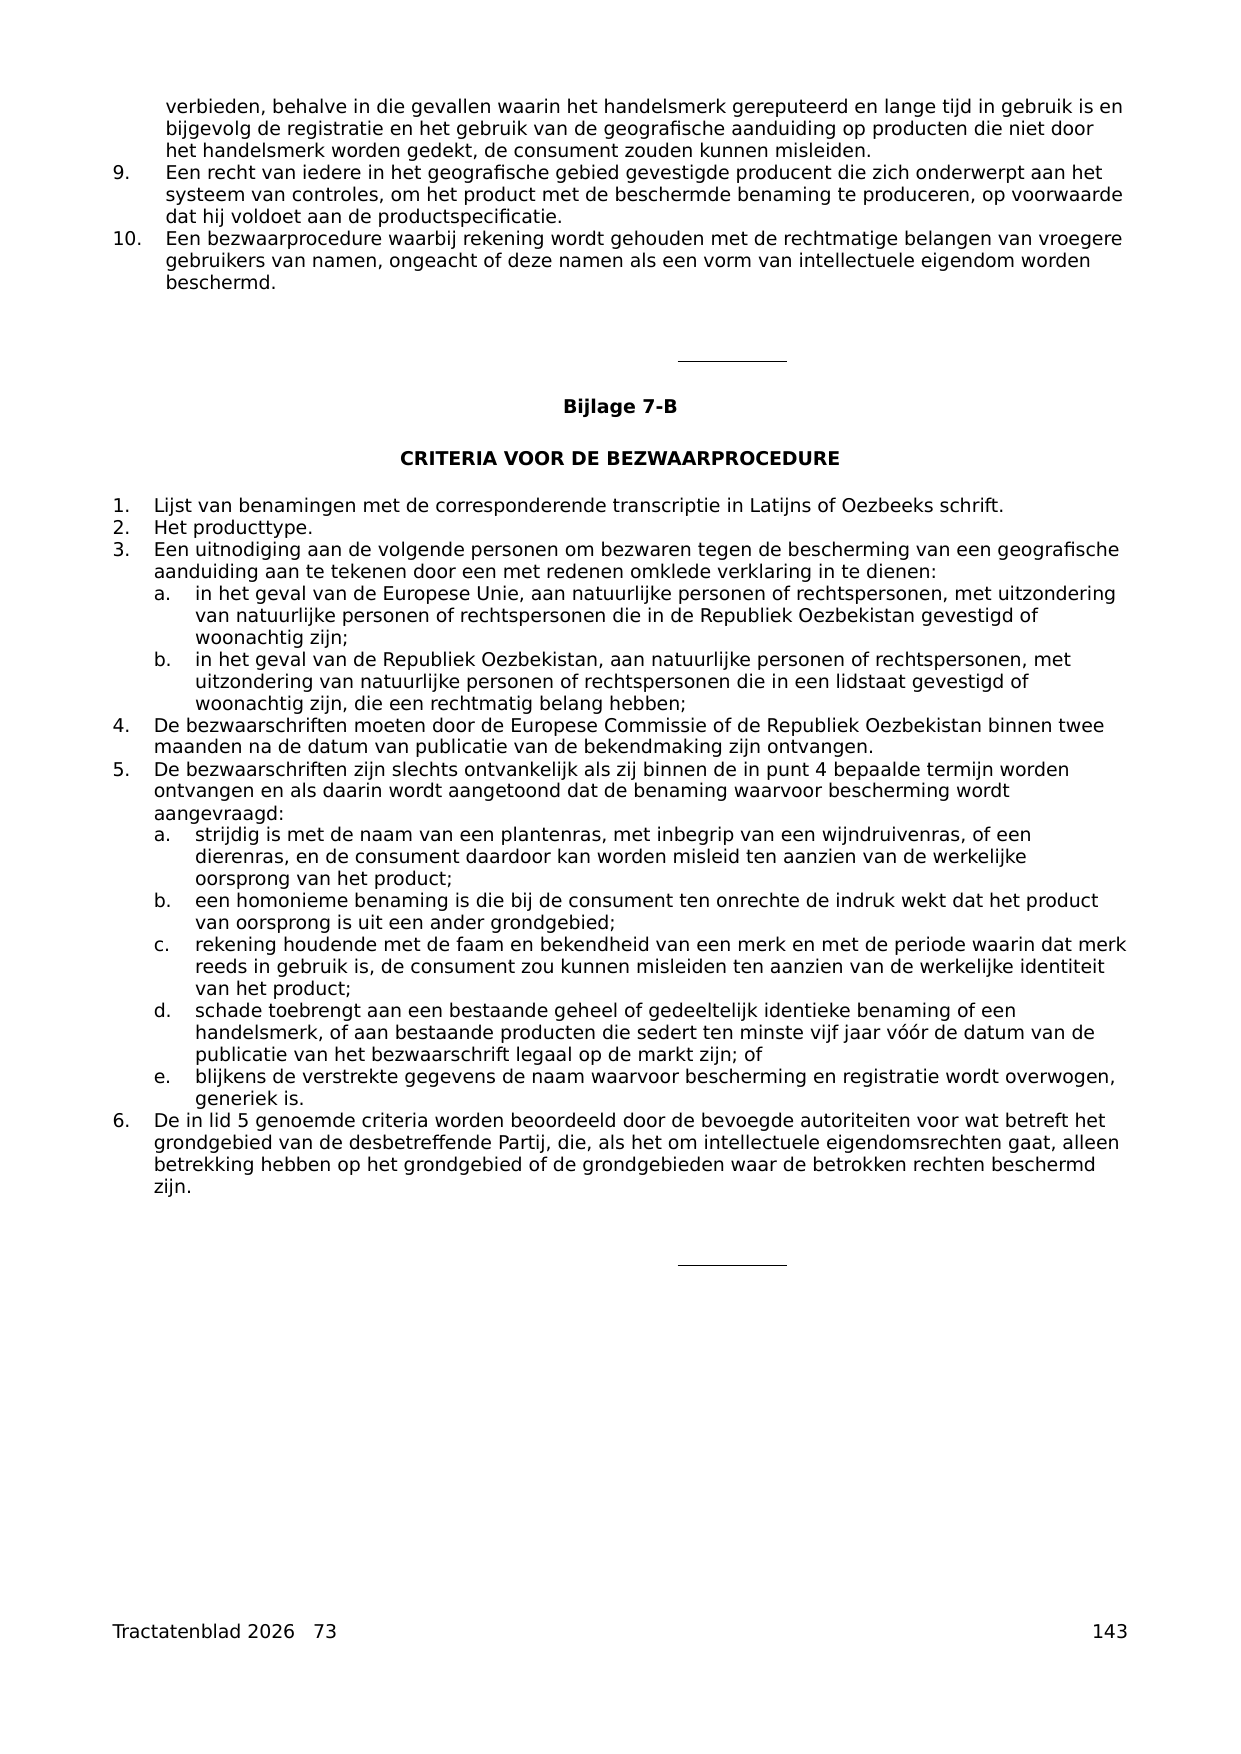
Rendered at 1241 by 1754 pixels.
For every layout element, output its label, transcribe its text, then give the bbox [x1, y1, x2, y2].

text b. een homonieme benaming is die bij de consument ten onrechte de indruk wekt dat het product van oorsprong is uit een ander grondgebied; [153, 890, 1128, 934]
text a. in het geval van de Europese Unie, aan natuurlijke personen of rechtspersonen, met uitzondering van natuurlijke personen of rechtspersonen die in de Republiek Oezbekistan gevestigd of woonachtig zijn; [153, 583, 1128, 648]
text d. schade toebrengt aan een bestaande geheel of gedeeltelijk identieke benaming of een handelsmerk, of aan bestaande producten die sedert ten minste vijf jaar vóór de datum van de publicatie van het bezwaarschrift legaal op de markt zijn; of [153, 1000, 1128, 1066]
text 9. Een recht van iedere in het geografische gebied gevestigde producent die zich onderwerpt aan het systeem van controles, om het product met de beschermde benaming te produceren, op voorwaarde dat hij voldoet aan de productspecificatie. [112, 162, 1128, 228]
text e. blijkens de verstrekte gegevens de naam waarvoor bescherming en registratie wordt overwogen, generiek is. [153, 1066, 1128, 1110]
text b. in het geval van de Republiek Oezbekistan, aan natuurlijke personen of rechtspersonen, met uitzondering van natuurlijke personen of rechtspersonen die in een lidstaat gevestigd of woonachtig zijn, die een rechtmatig belang hebben; [153, 648, 1128, 714]
text a. strijdig is met de naam van een plantenras, met inbegrip van een wijndruivenras, of een dierenras, en de consument daardoor kan worden misleid ten aanzien van de werkelijke oorsprong van het product; [153, 824, 1128, 890]
text 3. Een uitnodiging aan de volgende personen om bezwaren tegen de bescherming van een geografische aanduiding aan te tekenen door een met redenen omklede verklaring in te dienen: [112, 539, 1128, 583]
text verbieden, behalve in die gevallen waarin het handelsmerk gereputeerd en lange tijd in gebruik is en bijgevolg de registratie en het gebruik van de geografische aanduiding op producten die niet door het handelsmerk worden gedekt, de consument zouden kunnen misleiden. [112, 96, 1128, 162]
text 4. De bezwaarschriften moeten door de Europese Commissie of de Republiek Oezbekistan binnen twee maanden na de datum van publicatie van de bekendmaking zijn ontvangen. [112, 714, 1128, 758]
text 5. De bezwaarschriften zijn slechts ontvankelijk als zij binnen de in punt 4 bepaalde termijn worden ontvangen en als daarin wordt aangetoond dat de benaming waarvoor bescherming wordt aangevraagd: [112, 758, 1128, 824]
subtitle Bijlage 7-B [112, 396, 1128, 418]
text 2. Het producttype. [112, 517, 1128, 539]
text 1. Lijst van benamingen met de corresponderende transcriptie in Latijns of Oezbeeks schrift. [112, 495, 1128, 517]
subtitle CRITERIA VOOR DE BEZWAARPROCEDURE [112, 448, 1128, 470]
text c. rekening houdende met de faam en bekendheid van een merk en met de periode waarin dat merk reeds in gebruik is, de consument zou kunnen misleiden ten aanzien van de werkelijke identiteit van het product; [153, 934, 1128, 1000]
text 10. Een bezwaarprocedure waarbij rekening wordt gehouden met de rechtmatige belangen van vroegere gebruikers van namen, ongeacht of deze namen als een vorm van intellectuele eigendom worden beschermd. [112, 228, 1128, 294]
text 6. De in lid 5 genoemde criteria worden beoordeeld door de bevoegde autoriteiten voor wat betreft het grondgebied van de desbetreffende Partij, die, als het om intellectuele eigendomsrechten gaat, alleen betrekking hebben op het grondgebied of de grondgebieden waar de betrokken rechten beschermd zijn. [112, 1110, 1128, 1198]
